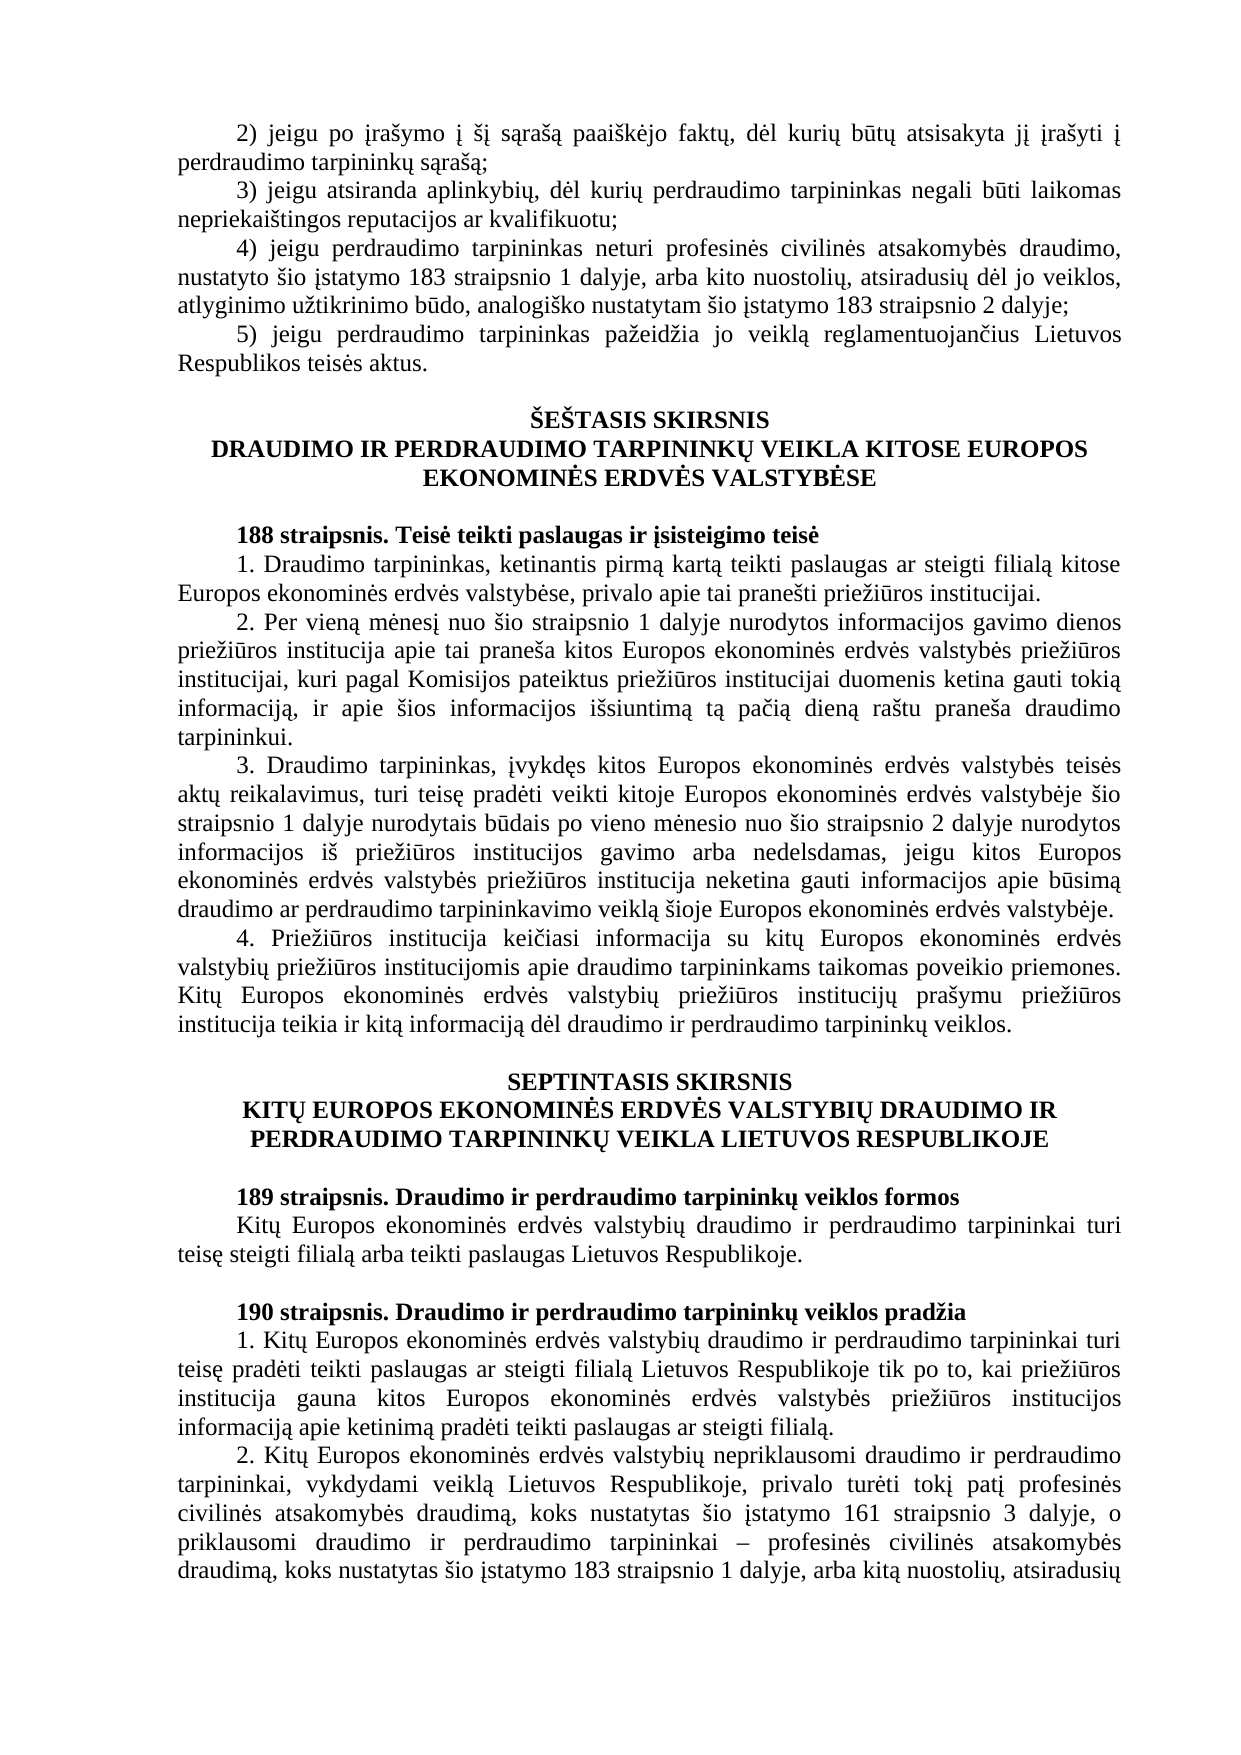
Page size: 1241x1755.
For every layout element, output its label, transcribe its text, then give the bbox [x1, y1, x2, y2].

text 2. Kitų Europos ekonominės erdvės valstybių nepriklausomi draudimo ir perdraudimo tarpininkai, vykdydami veiklą Lietuvos Respublikoje, privalo turėti tokį patį profesinės civilinės atsakomybės draudimą, koks nustatytas šio įstatymo 161 straipsnio 3 dalyje, o priklausomi draudimo ir perdraudimo tarpininkai – profesinės civilinės atsakomybės draudimą, koks nustatytas šio įstatymo 183 straipsnio 1 dalyje, arba kitą nuostolių, atsiradusių [177, 1441, 1122, 1584]
text 4) jeigu perdraudimo tarpininkas neturi profesinės civilinės atsakomybės draudimo, nustatyto šio įstatymo 183 straipsnio 1 dalyje, arba kito nuostolių, atsiradusių dėl jo veiklos, atlyginimo užtikrinimo būdo, analogiško nustatytam šio įstatymo 183 straipsnio 2 dalyje; [177, 233, 1122, 319]
text 3. Draudimo tarpininkas, įvykdęs kitos Europos ekonominės erdvės valstybės teisės aktų reikalavimus, turi teisę pradėti veikti kitoje Europos ekonominės erdvės valstybėje šio straipsnio 1 dalyje nurodytais būdais po vieno mėnesio nuo šio straipsnio 2 dalyje nurodytos informacijos iš priežiūros institucijos gavimo arba nedelsdamas, jeigu kitos Europos ekonominės erdvės valstybės priežiūros institucija neketina gauti informacijos apie būsimą draudimo ar perdraudimo tarpininkavimo veiklą šioje Europos ekonominės erdvės valstybėje. [177, 751, 1122, 923]
text 2) jeigu po įrašymo į šį sąrašą paaiškėjo faktų, dėl kurių būtų atsisakyta jį įrašyti į perdraudimo tarpininkų sąrašą; [177, 118, 1122, 176]
text 2. Per vieną mėnesį nuo šio straipsnio 1 dalyje nurodytos informacijos gavimo dienos priežiūros institucija apie tai praneša kitos Europos ekonominės erdvės valstybės priežiūros institucijai, kuri pagal Komisijos pateiktus priežiūros institucijai duomenis ketina gauti tokią informaciją, ir apie šios informacijos išsiuntimą tą pačią dieną raštu praneša draudimo tarpininkui. [177, 607, 1122, 751]
text Kitų Europos ekonominės erdvės valstybių draudimo ir perdraudimo tarpininkai turi teisę steigti filialą arba teikti paslaugas Lietuvos Respublikoje. [177, 1211, 1122, 1268]
text 189 straipsnis. Draudimo ir perdraudimo tarpininkų veiklos formos [177, 1182, 1122, 1211]
text 3) jeigu atsiranda aplinkybių, dėl kurių perdraudimo tarpininkas negali būti laikomas nepriekaištingos reputacijos ar kvalifikuotu; [177, 176, 1122, 233]
text 1. Draudimo tarpininkas, ketinantis pirmą kartą teikti paslaugas ar steigti filialą kitose Europos ekonominės erdvės valstybėse, privalo apie tai pranešti priežiūros institucijai. [177, 549, 1122, 607]
text 188 straipsnis. Teisė teikti paslaugas ir įsisteigimo teisė [177, 521, 1122, 549]
text 190 straipsnis. Draudimo ir perdraudimo tarpininkų veiklos pradžia [177, 1297, 1122, 1326]
text kitų Europos Ekonominės erdvės valstybių draudimo ir perdraudimo tarpininkų veikla Lietuvos Respublikoje [177, 1096, 1122, 1153]
text 5) jeigu perdraudimo tarpininkas pažeidžia jo veiklą reglamentuojančius Lietuvos Respublikos teisės aktus. [177, 319, 1122, 377]
text 1. Kitų Europos ekonominės erdvės valstybių draudimo ir perdraudimo tarpininkai turi teisę pradėti teikti paslaugas ar steigti filialą Lietuvos Respublikoje tik po to, kai priežiūros institucija gauna kitos Europos ekonominės erdvės valstybės priežiūros institucijos informaciją apie ketinimą pradėti teikti paslaugas ar steigti filialą. [177, 1326, 1122, 1441]
text SEPTINTASIS skirsnis [177, 1067, 1122, 1096]
text 4. Priežiūros institucija keičiasi informacija su kitų Europos ekonominės erdvės valstybių priežiūros institucijomis apie draudimo tarpininkams taikomas poveikio priemones. Kitų Europos ekonominės erdvės valstybių priežiūros institucijų prašymu priežiūros institucija teikia ir kitą informaciją dėl draudimo ir perdraudimo tarpininkų veiklos. [177, 923, 1122, 1038]
text ŠEŠTASIS SKIRSNIS [177, 406, 1122, 434]
text DRAUDIMO IR PERDRAUDIMO TARPININKŲ VEIKLA KITOSE Europos Ekonominės erdvės valstybėsE [177, 434, 1122, 492]
